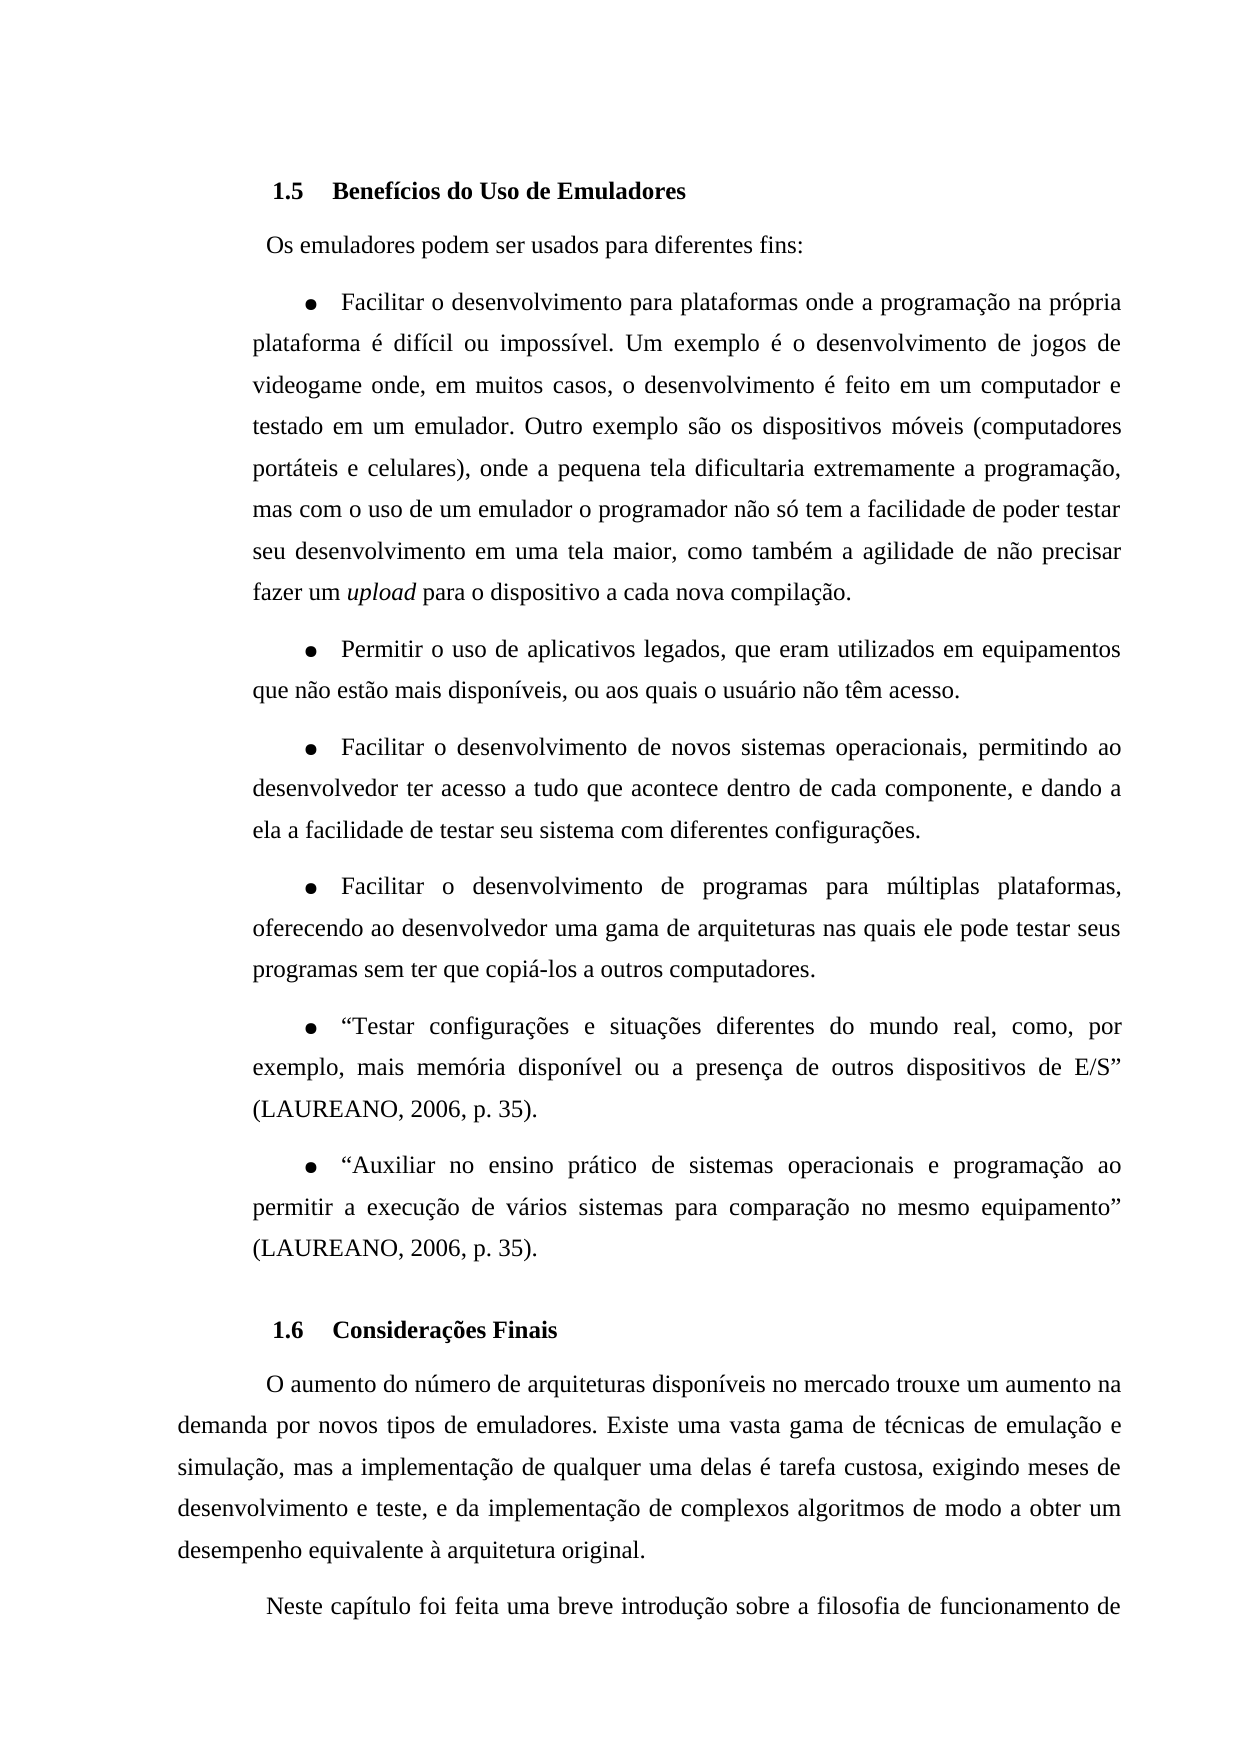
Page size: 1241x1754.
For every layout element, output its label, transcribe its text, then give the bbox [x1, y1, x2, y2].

list Facilitar o desenvolvimento para plataformas onde a programação na própria plataforma é difícil ou impossível. Um exemplo é o desenvolvimento de jogos de videogame onde, em muitos casos, o desenvolvimento é feito em um computador e testado em um emulador. Outro exemplo são os dispositivos móveis (computadores portáteis e celulares), onde a pequena tela dificultaria extremamente a programação, mas com o uso de um emulador o programador não só tem a facilidade de poder testar seu desenvolvimento em uma tela maior, como também a agilidade de não precisar fazer um upload para o dispositivo a cada nova compilação. [215, 288, 1122, 606]
subtitle Considerações Finais [177, 1316, 1122, 1343]
text O aumento do número de arquiteturas disponíveis no mercado trouxe um aumento na demanda por novos tipos de emuladores. Existe uma vasta gama de técnicas de emulação e simulação, mas a implementação de qualquer uma delas é tarefa custosa, exigindo meses de desenvolvimento e teste, e da implementação de complexos algoritmos de modo a obter um desempenho equivalente à arquitetura original. [177, 1370, 1122, 1564]
list Facilitar o desenvolvimento de programas para múltiplas plataformas, oferecendo ao desenvolvedor uma gama de arquiteturas nas quais ele pode testar seus programas sem ter que copiá-los a outros computadores. [215, 872, 1122, 983]
list “Auxiliar no ensino prático de sistemas operacionais e programação ao permitir a execução de vários sistemas para comparação no mesmo equipamento” (LAUREANO, 2006, p. 35). [215, 1151, 1122, 1262]
subtitle Benefícios do Uso de Emuladores [177, 177, 1122, 205]
text Os emuladores podem ser usados para diferentes fins: [177, 231, 1122, 259]
list Facilitar o desenvolvimento de novos sistemas operacionais, permitindo ao desenvolvedor ter acesso a tudo que acontece dentro de cada componente, e dando a ela a facilidade de testar seu sistema com diferentes configurações. [215, 733, 1122, 844]
list “Testar configurações e situações diferentes do mundo real, como, por exemplo, mais memória disponível ou a presença de outros dispositivos de E/S” (LAUREANO, 2006, p. 35). [215, 1012, 1122, 1123]
text Neste capítulo foi feita uma breve introdução sobre a filosofia de funcionamento de [177, 1592, 1122, 1620]
list Permitir o uso de aplicativos legados, que eram utilizados em equipamentos que não estão mais disponíveis, ou aos quais o usuário não têm acesso. [215, 635, 1122, 704]
